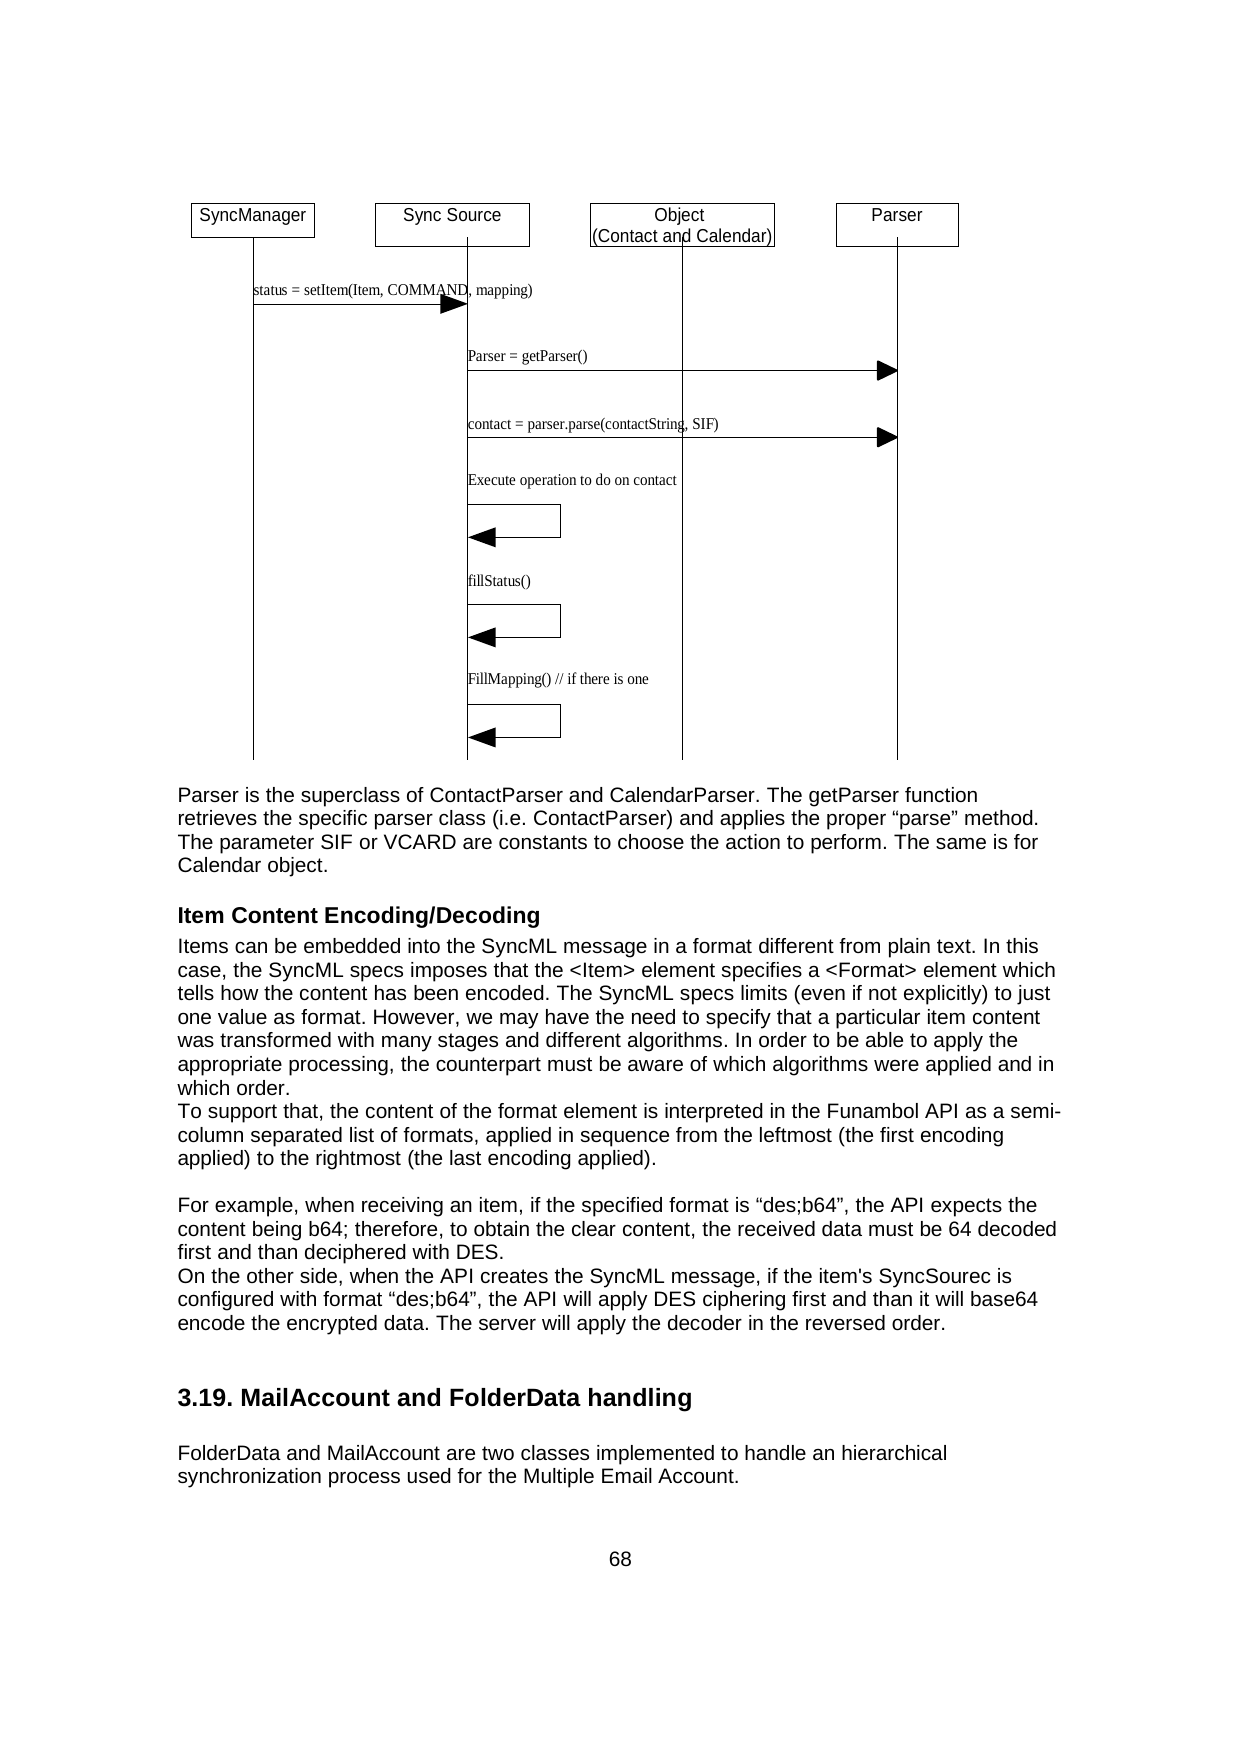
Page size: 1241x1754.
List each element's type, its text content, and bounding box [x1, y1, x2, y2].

text FolderData and MailAccount are two classes implemented to handle an hierarchical synchronization process used for the Multiple Email Account. [177, 1441, 1063, 1488]
text To support that, the content of the format element is interpreted in the Funambol API as a semi-column separated list of formats, applied in sequence from the leftmost (the first encoding applied) to the rightmost (the last encoding applied). [177, 1099, 1063, 1170]
text For example, when receiving an item, if the specified format is “des;b64”, the API expects the content being b64; therefore, to obtain the clear content, the received data must be 64 decoded first and than deciphered with DES. [177, 1194, 1063, 1264]
text On the other side, when the API creates the SyncML message, if the item's SyncSourec is configured with format “des;b64”, the API will apply DES ciphering first and than it will base64 encode the encrypted data. The server will apply the decoder in the reversed order. [177, 1264, 1063, 1335]
text Items can be embedded into the SyncML message in a format different from plain text. In this case, the SyncML specs imposes that the <Item> element specifies a <Format> element which tells how the content has been encoded. The SyncML specs limits (even if not explicitly) to just one value as format. However, we may have the need to specify that a particular item content was transformed with many stages and different algorithms. In order to be able to apply the appropriate processing, the counterpart must be aware of which algorithms were applied and in which order. [177, 935, 1063, 1099]
subtitle MailAccount and FolderData handling [177, 1383, 1063, 1411]
subtitle Item Content Encoding/Decoding [177, 902, 1063, 928]
text Parser is the superclass of ContactParser and CalendarParser. The getParser function retrieves the specific parser class (i.e. ContactParser) and applies the proper “parse” method. The parameter SIF or VCARD are constants to choose the action to perform. The same is for Calendar object. [177, 783, 1063, 877]
